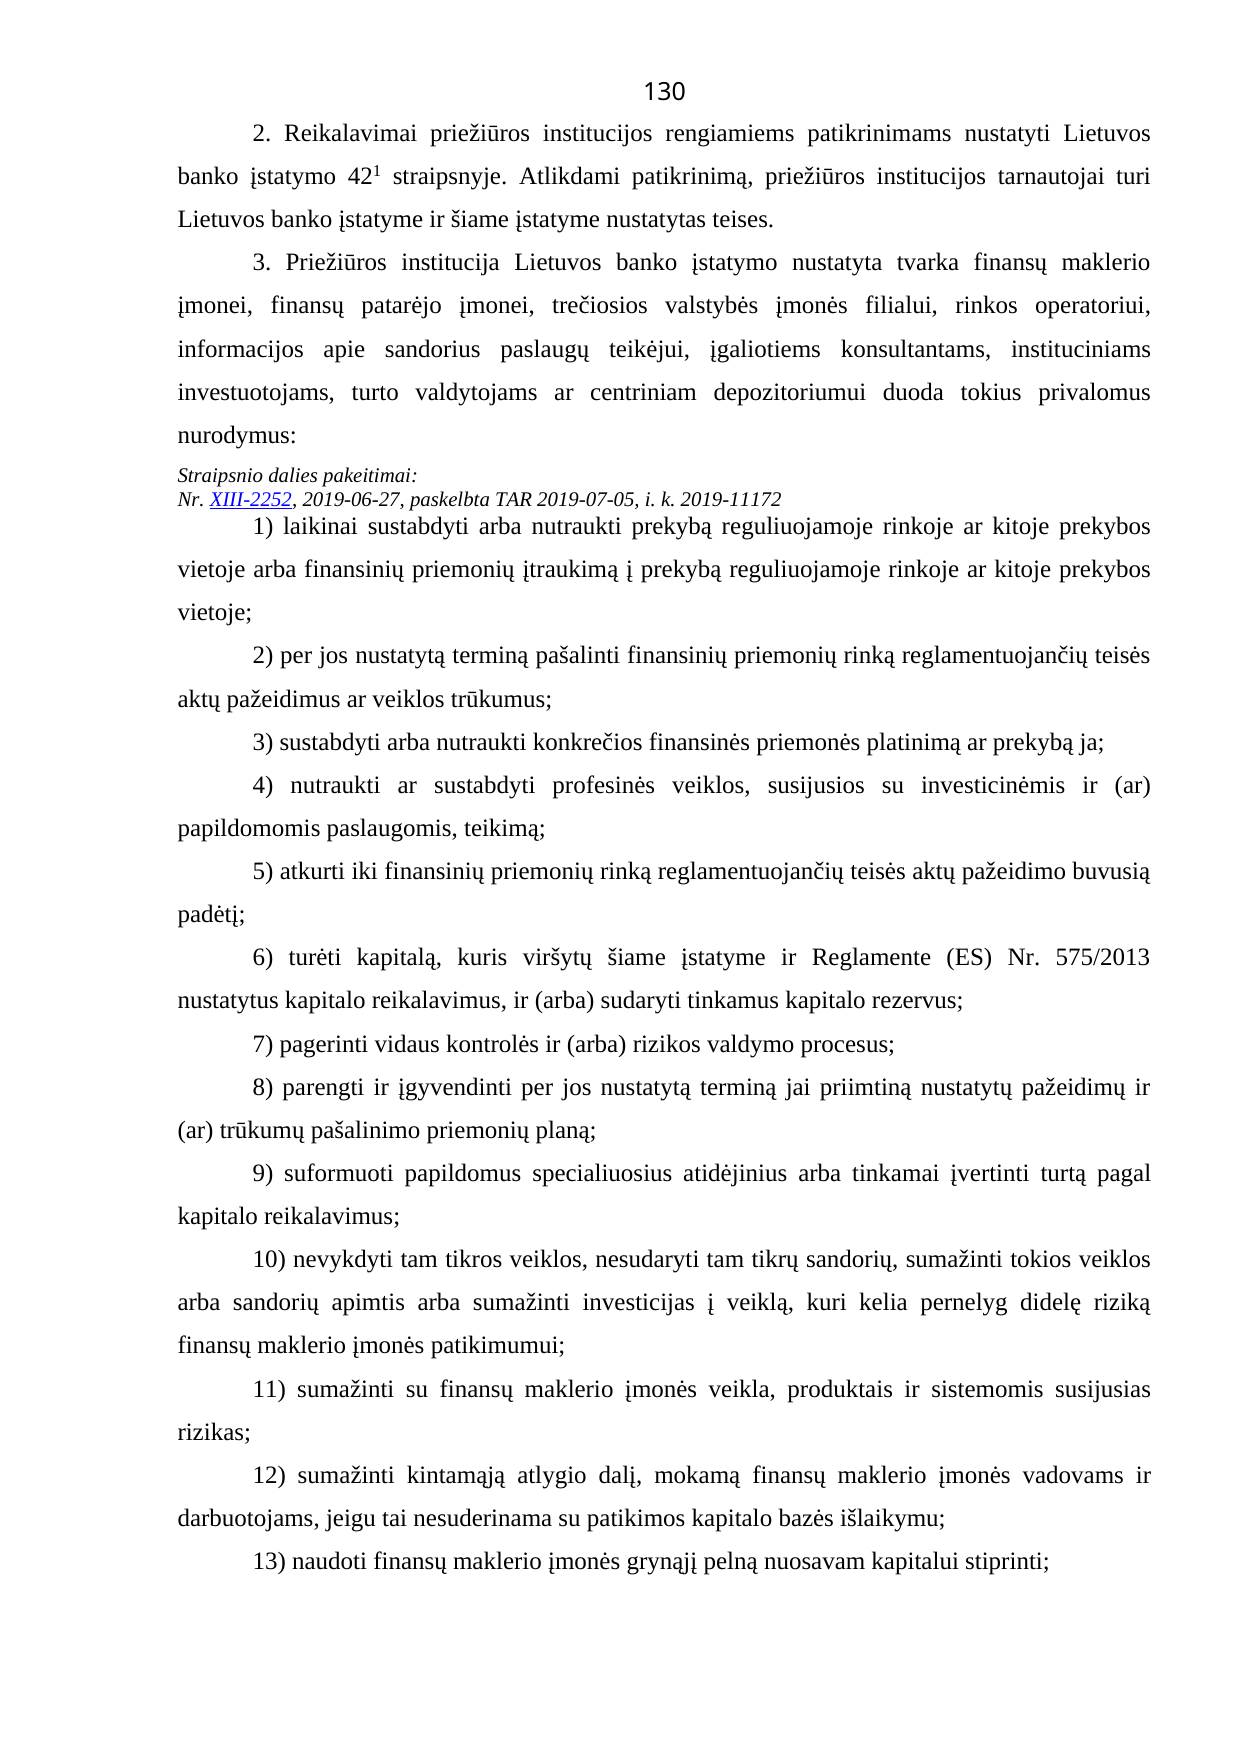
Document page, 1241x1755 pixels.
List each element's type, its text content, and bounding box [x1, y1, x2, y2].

text 2. Reikalavimai priežiūros institucijos rengiamiems patikrinimams nustatyti Lietuvos banko įstatymo 421 straipsnyje. Atlikdami patikrinimą, priežiūros institucijos tarnautojai turi Lietuvos banko įstatyme ir šiame įstatyme nustatytas teises. [177, 118, 1152, 233]
text 12) sumažinti kintamąją atlygio dalį, mokamą finansų maklerio įmonės vadovams ir darbuotojams, jeigu tai nesuderinama su patikimos kapitalo bazės išlaikymu; [177, 1460, 1152, 1532]
text 1) laikinai sustabdyti arba nutraukti prekybą reguliuojamoje rinkoje ar kitoje prekybos vietoje arba finansinių priemonių įtraukimą į prekybą reguliuojamoje rinkoje ar kitoje prekybos vietoje; [177, 511, 1152, 626]
text 3) sustabdyti arba nutraukti konkrečios finansinės priemonės platinimą ar prekybą ja; [177, 727, 1152, 756]
text Nr. XIII-2252, 2019-06-27, paskelbta TAR 2019-07-05, i. k. 2019-11172 [177, 487, 1152, 511]
text 8) parengti ir įgyvendinti per jos nustatytą terminą jai priimtiną nustatytų pažeidimų ir (ar) trūkumų pašalinimo priemonių planą; [177, 1072, 1152, 1144]
text 6) turėti kapitalą, kuris viršytų šiame įstatyme ir Reglamente (ES) Nr. 575/2013 nustatytus kapitalo reikalavimus, ir (arba) sudaryti tinkamus kapitalo rezervus; [177, 942, 1152, 1014]
text 9) suformuoti papildomus specialiuosius atidėjinius arba tinkamai įvertinti turtą pagal kapitalo reikalavimus; [177, 1158, 1152, 1230]
text 11) sumažinti su finansų maklerio įmonės veikla, produktais ir sistemomis susijusias rizikas; [177, 1374, 1152, 1446]
text 2) per jos nustatytą terminą pašalinti finansinių priemonių rinką reglamentuojančių teisės aktų pažeidimus ar veiklos trūkumus; [177, 641, 1152, 712]
text 10) nevykdyti tam tikros veiklos, nesudaryti tam tikrų sandorių, sumažinti tokios veiklos arba sandorių apimtis arba sumažinti investicijas į veiklą, kuri kelia pernelyg didelę riziką finansų maklerio įmonės patikimumui; [177, 1244, 1152, 1359]
text 4) nutraukti ar sustabdyti profesinės veiklos, susijusios su investicinėmis ir (ar) papildomomis paslaugomis, teikimą; [177, 770, 1152, 842]
text 13) naudoti finansų maklerio įmonės grynąjį pelną nuosavam kapitalui stiprinti; [177, 1546, 1152, 1575]
text 7) pagerinti vidaus kontrolės ir (arba) rizikos valdymo procesus; [177, 1029, 1152, 1057]
text 5) atkurti iki finansinių priemonių rinką reglamentuojančių teisės aktų pažeidimo buvusią padėtį; [177, 856, 1152, 928]
text 3. Priežiūros institucija Lietuvos banko įstatymo nustatyta tvarka finansų maklerio įmonei, finansų patarėjo įmonei, trečiosios valstybės įmonės filialui, rinkos operatoriui, informacijos apie sandorius paslaugų teikėjui, įgaliotiems konsultantams, instituciniams investuotojams, turto valdytojams ar centriniam depozitoriumui duoda tokius privalomus nurodymus: [177, 247, 1152, 449]
text Straipsnio dalies pakeitimai: [177, 463, 1152, 487]
